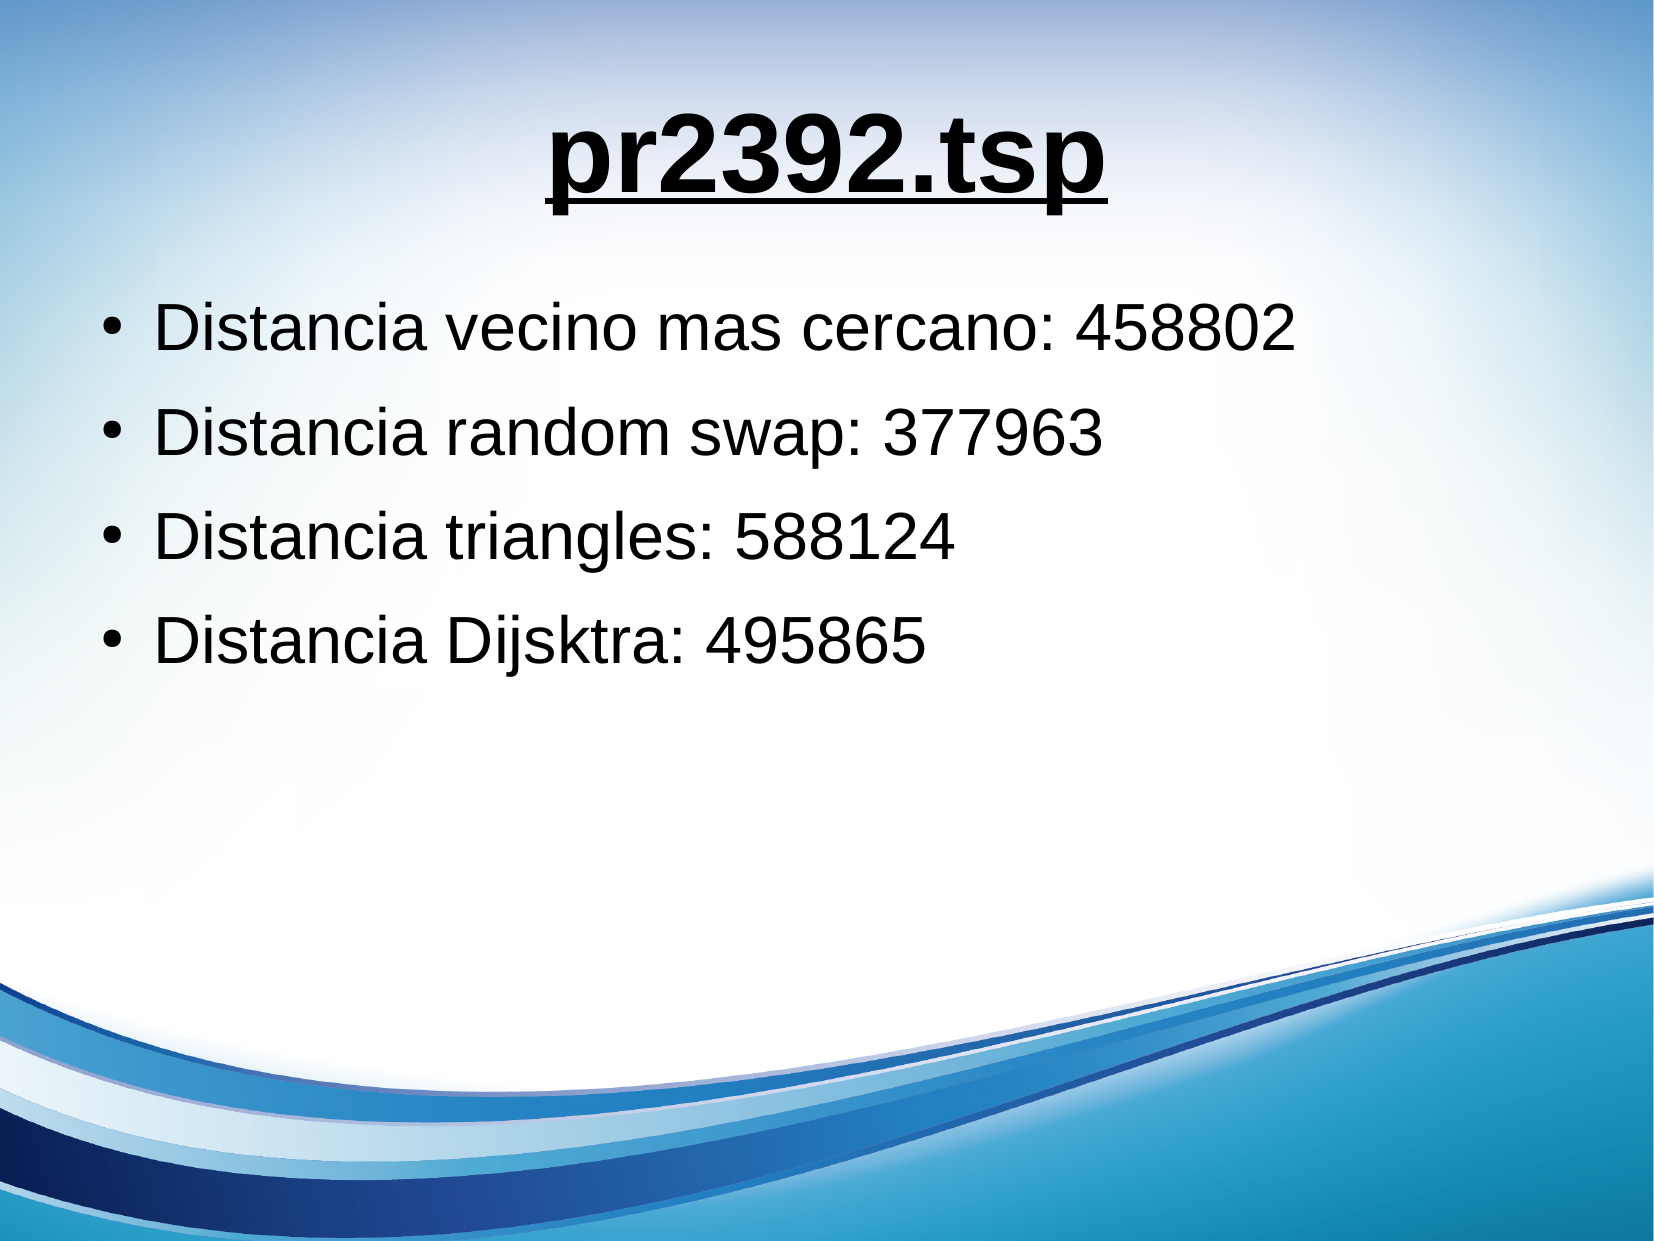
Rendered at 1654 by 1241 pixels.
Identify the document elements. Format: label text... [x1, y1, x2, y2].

picture [0, 0, 1654, 1241]
title pr2392.tsp [82, 49, 1571, 257]
list Distancia vecino mas cercano: 458802 Distancia random swap: 377963 Distancia triangles: 588124 Distancia Dijsktra: 495865 [82, 290, 1571, 1010]
